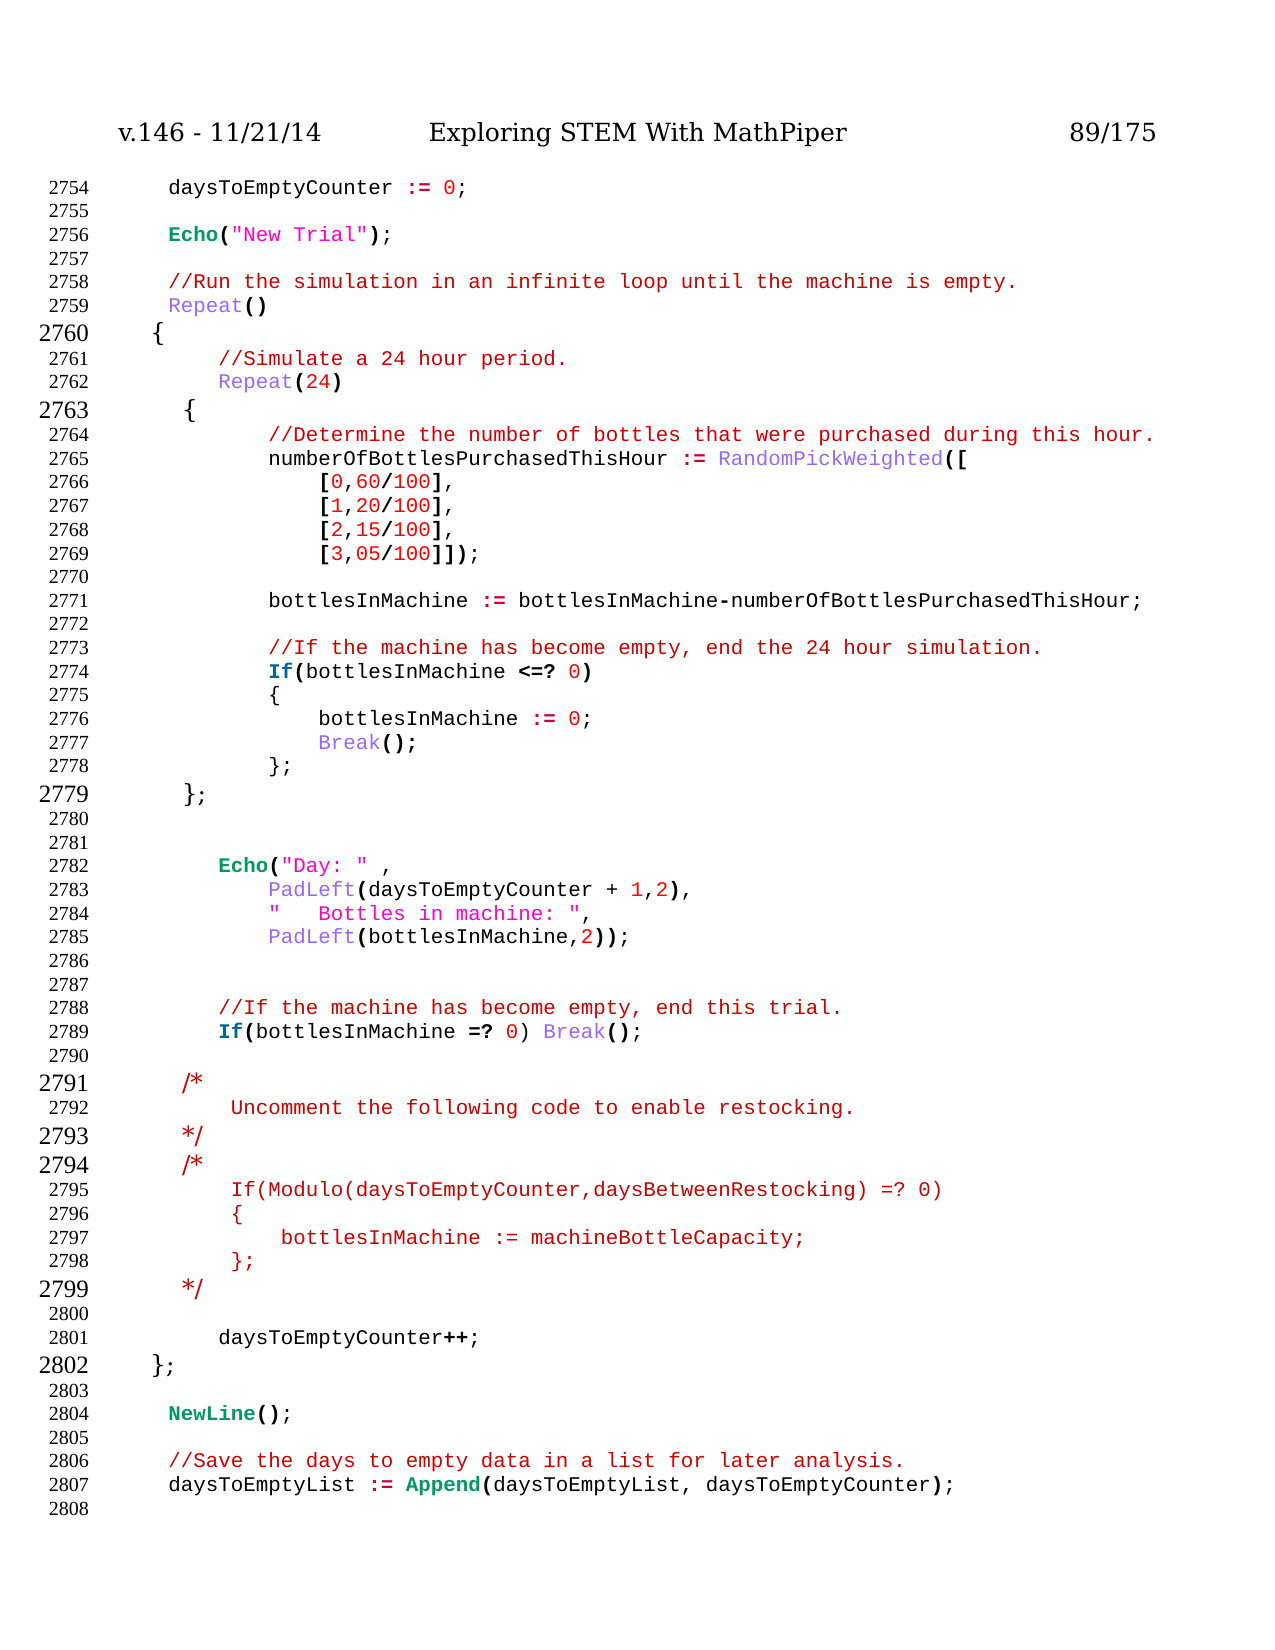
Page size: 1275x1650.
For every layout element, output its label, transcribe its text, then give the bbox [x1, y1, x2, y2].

text bottlesInMachine := 0; [118, 708, 1157, 732]
text }; [118, 779, 1157, 808]
text If(Modulo(daysToEmptyCounter,daysBetweenRestocking) =? 0) [118, 1179, 1157, 1203]
text }; [118, 1250, 1157, 1274]
text NewLine(); [118, 1403, 1157, 1427]
text PadLeft(daysToEmptyCounter + 1,2), [118, 879, 1157, 903]
text { [118, 684, 1157, 708]
text daysToEmptyList := Append(daysToEmptyList, daysToEmptyCounter); [118, 1474, 1157, 1498]
text Repeat(24) [118, 371, 1157, 395]
text bottlesInMachine := machineBottleCapacity; [118, 1227, 1157, 1250]
text PadLeft(bottlesInMachine,2)); [118, 926, 1157, 950]
text /* [118, 1150, 1157, 1179]
text /* [118, 1068, 1157, 1097]
text " Bottles in machine: ", [118, 903, 1157, 926]
text [2,15/100], [118, 519, 1157, 542]
text }; [118, 755, 1157, 779]
text [3,05/100]]); [118, 542, 1157, 566]
text { [118, 1203, 1157, 1227]
text //If the machine has become empty, end this trial. [118, 997, 1157, 1021]
text Break(); [118, 732, 1157, 755]
text Echo("Day: " , [118, 855, 1157, 879]
text If(bottlesInMachine =? 0) Break(); [118, 1021, 1157, 1044]
text //Simulate a 24 hour period. [118, 348, 1157, 371]
text */ [118, 1121, 1157, 1150]
text Repeat() [118, 295, 1157, 319]
text { [118, 319, 1157, 348]
text */ [118, 1274, 1157, 1303]
text }; [118, 1350, 1157, 1379]
text //Run the simulation in an infinite loop until the machine is empty. [118, 271, 1157, 295]
text daysToEmptyCounter++; [118, 1327, 1157, 1350]
text daysToEmptyCounter := 0; [118, 177, 1157, 200]
text { [118, 395, 1157, 424]
text If(bottlesInMachine <=? 0) [118, 661, 1157, 684]
text bottlesInMachine := bottlesInMachine-numberOfBottlesPurchasedThisHour; [118, 590, 1157, 613]
text [1,20/100], [118, 495, 1157, 519]
text Uncomment the following code to enable restocking. [118, 1097, 1157, 1121]
text //Determine the number of bottles that were purchased during this hour. [118, 424, 1157, 448]
text [0,60/100], [118, 472, 1157, 495]
text //If the machine has become empty, end the 24 hour simulation. [118, 637, 1157, 661]
text //Save the days to empty data in a list for later analysis. [118, 1451, 1157, 1474]
text numberOfBottlesPurchasedThisHour := RandomPickWeighted([ [118, 448, 1157, 472]
text Echo("New Trial"); [118, 224, 1157, 248]
